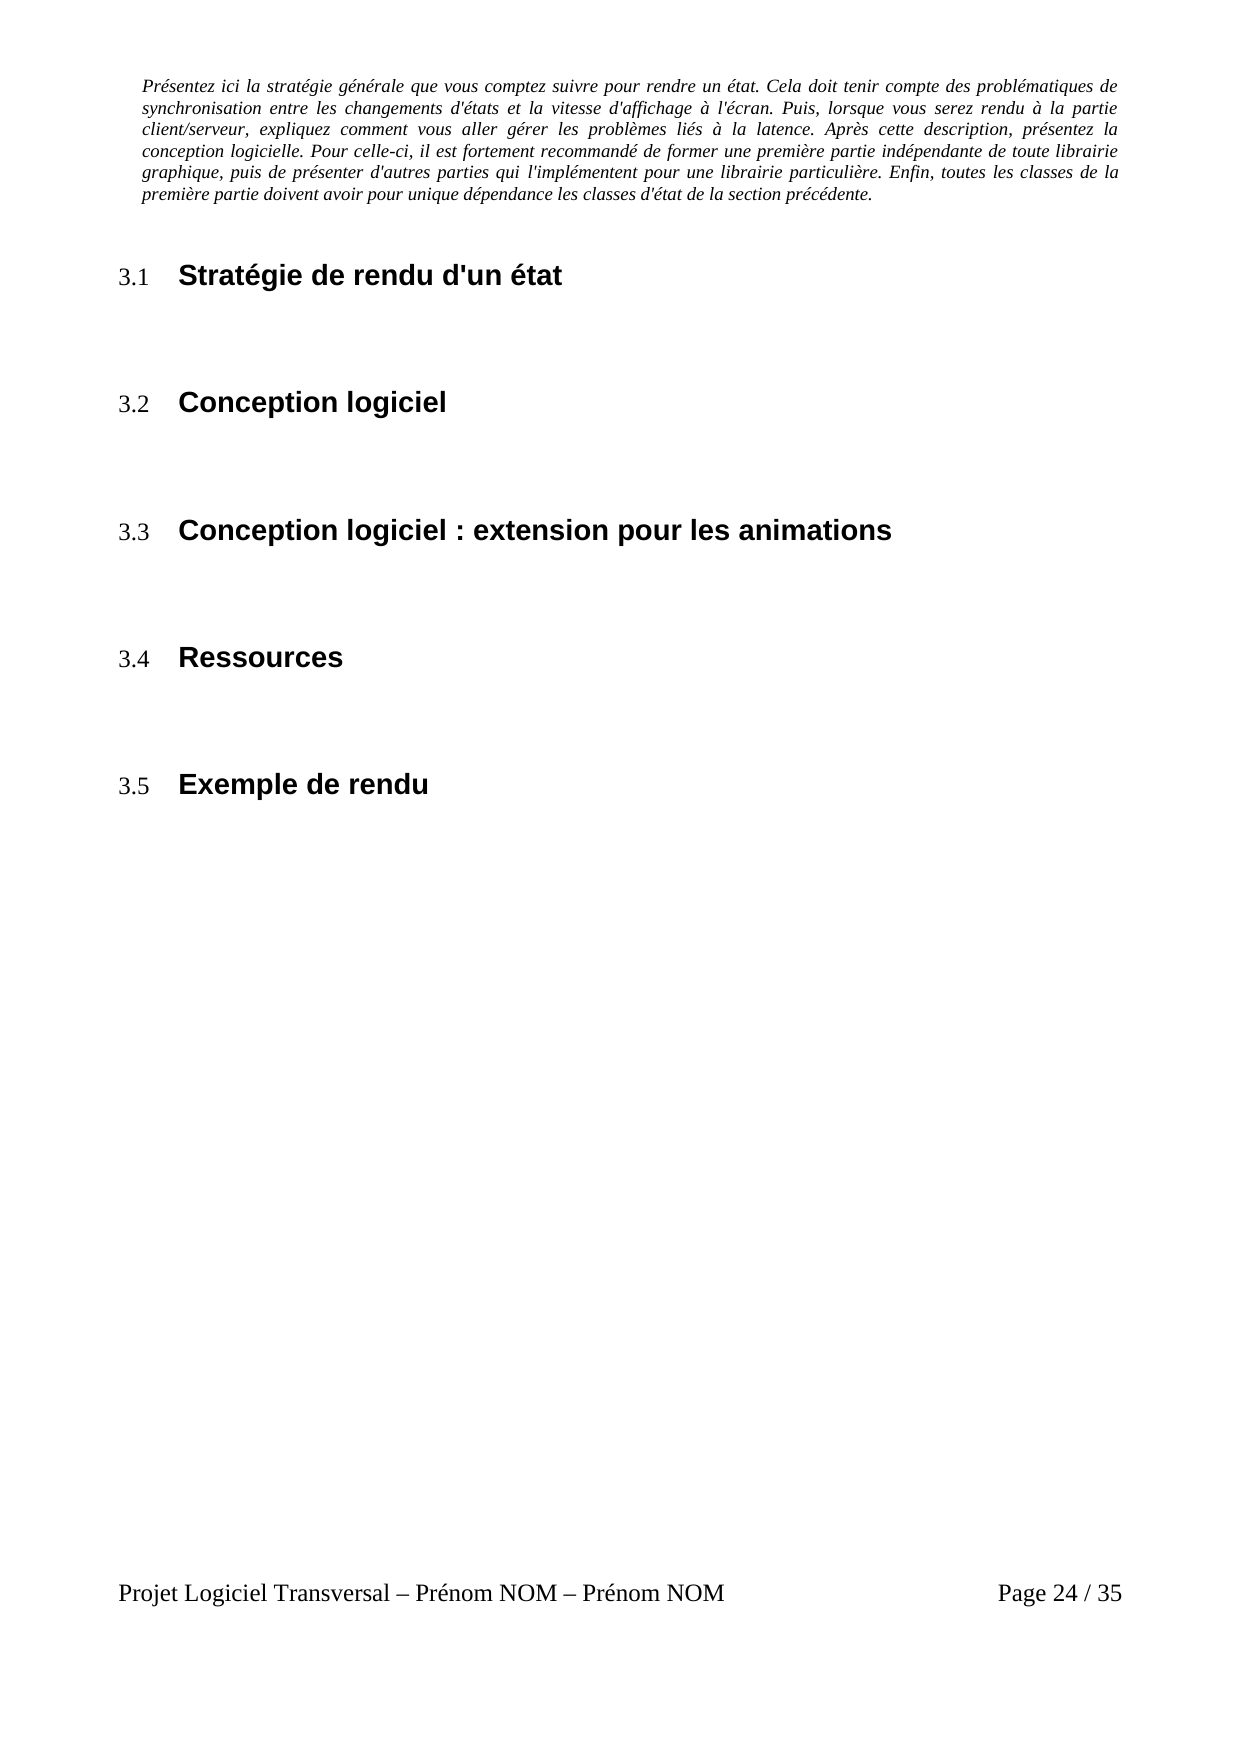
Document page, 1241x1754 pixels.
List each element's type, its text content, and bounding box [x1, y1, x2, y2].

list Conception logiciel : extension pour les animations [118, 513, 1122, 546]
list Ressources [118, 640, 1122, 673]
list Stratégie de rendu d'un état [118, 258, 1122, 292]
text Présentez ici la stratégie générale que vous comptez suivre pour rendre un état. Cela doit tenir compte des problématiques de synchronisation entre les changements d'états et la vitesse d'affichage à l'écran. Puis, lorsque vous serez rendu à la partie client/serveur, expliquez comment vous aller gérer les problèmes liés à la latence. Après cette description, présentez la conception logicielle. Pour celle-ci, il est fortement recommandé de former une première partie indépendante de toute librairie graphique, puis de présenter d'autres parties qui l'implémentent pour une librairie particulière. Enfin, toutes les classes de la première partie doivent avoir pour unique dépendance les classes d'état de la section précédente. [142, 75, 1122, 204]
list Conception logiciel [118, 385, 1122, 419]
list Exemple de rendu [118, 767, 1122, 801]
